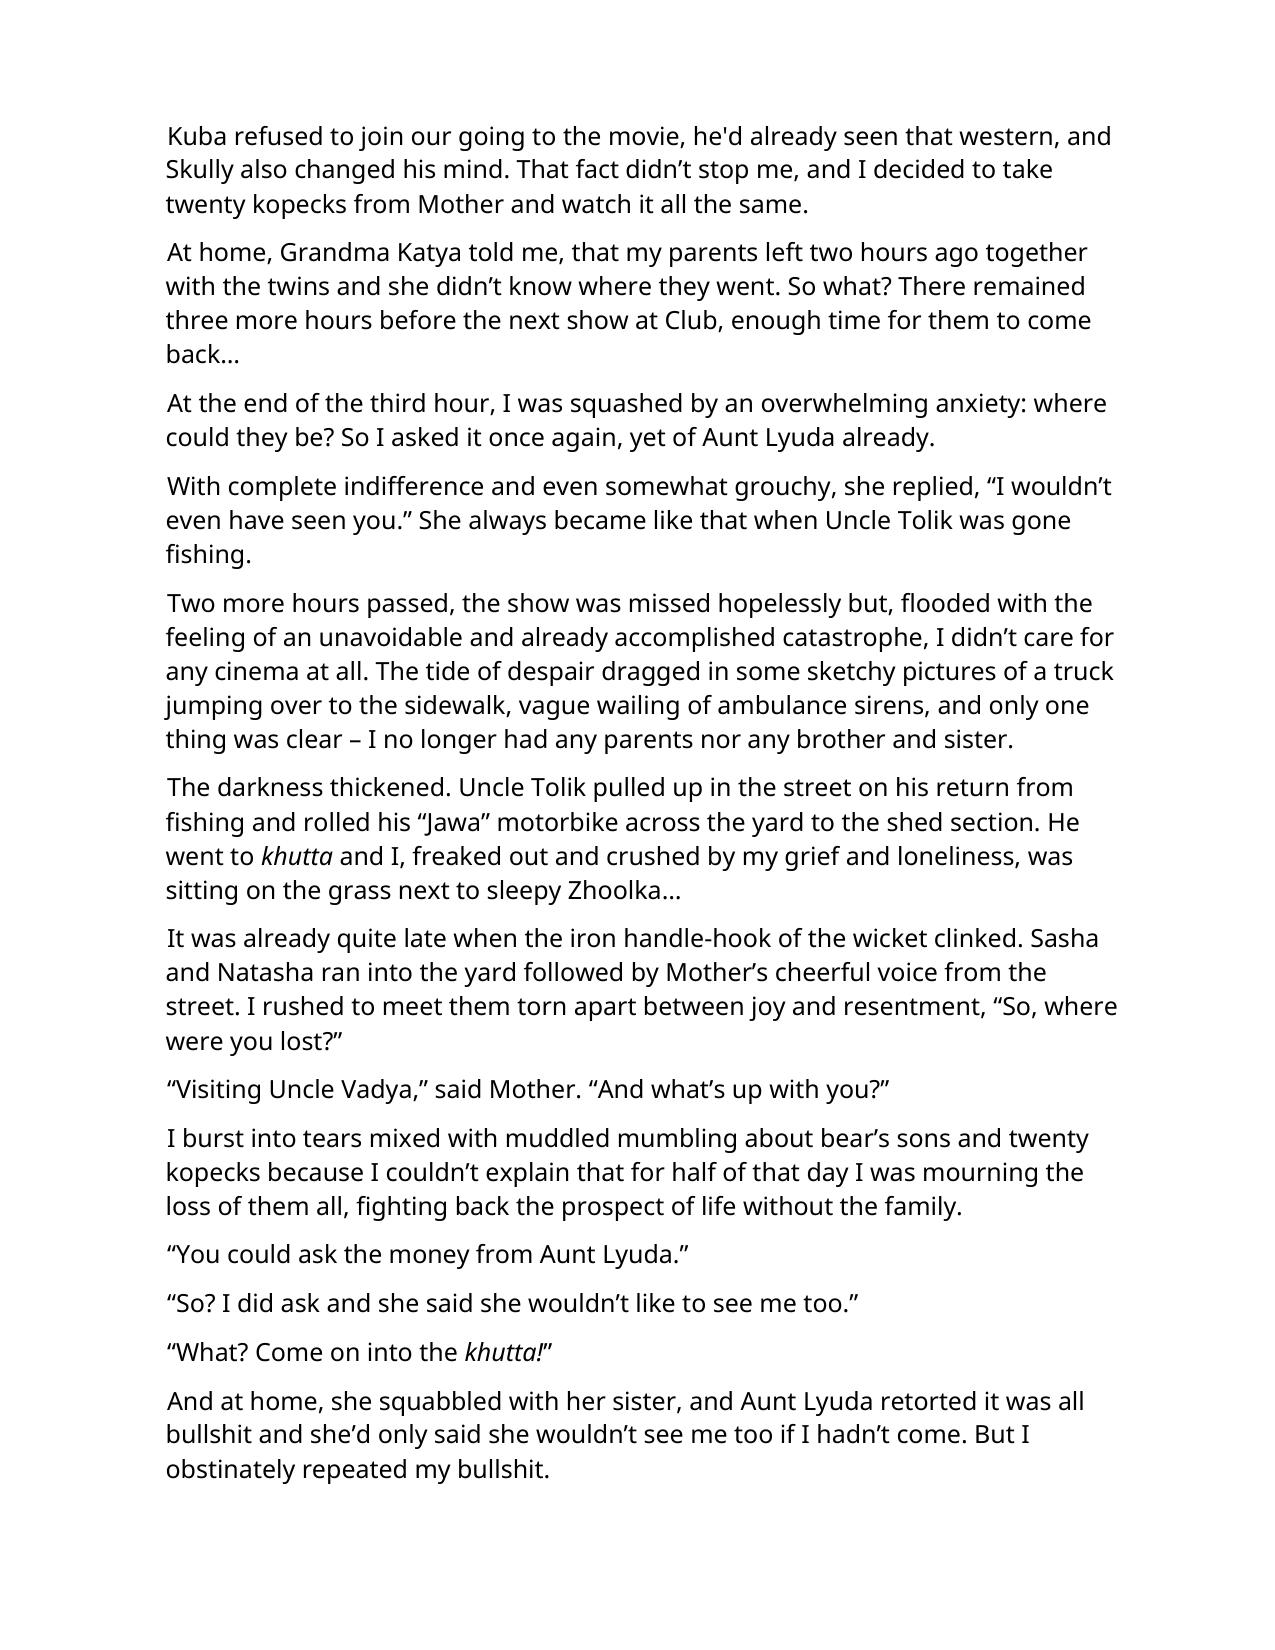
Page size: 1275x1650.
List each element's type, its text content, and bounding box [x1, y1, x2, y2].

text “Visiting Uncle Vadya,” said Mother. “And what’s up with you?” [165, 1072, 1118, 1106]
text “You could ask the money from Aunt Lyuda.” [165, 1237, 1118, 1271]
text At the end of the third hour, I was squashed by an overwhelming anxiety: where could they be? So I asked it once again, yet of Aunt Lyuda already. [165, 386, 1118, 454]
text It was already quite late when the iron handle-hook of the wicket clinked. Sasha and Natasha ran into the yard followed by Mother’s cheerful voice from the street. I rushed to meet them torn apart between joy and resentment, “So, where were you lost?” [165, 921, 1118, 1057]
text “So? I did ask and she said she wouldn’t like to see me too.” [165, 1286, 1118, 1320]
text And at home, she squabbled with her sister, and Aunt Lyuda retorted it was all bullshit and she’d only said she wouldn’t see me too if I hadn’t come. But I obstinately repeated my bullshit. [165, 1383, 1118, 1485]
text “What? Come on into the khutta!” [165, 1334, 1118, 1368]
text I burst into tears mixed with muddled mumbling about bear’s sons and twenty kopecks because I couldn’t explain that for half of that day I was mourning the loss of them all, fighting back the prospect of life without the family. [165, 1120, 1118, 1223]
text With complete indifference and even somewhat grouchy, she replied, “I wouldn’t even have seen you.” She always became like that when Uncle Tolik was gone fishing. [165, 468, 1118, 571]
text Kuba refused to join our going to the movie, he'd already seen that western, and Skully also changed his mind. That fact didn’t stop me, and I decided to take twenty kopecks from Mother and watch it all the same. [165, 118, 1118, 220]
text At home, Grandma Katya told me, that my parents left two hours ago together with the twins and she didn’t know where they went. So what? There remained three more hours before the next show at Club, enough time for them to come back… [165, 235, 1118, 371]
text Two more hours passed, the show was missed hopelessly but, flooded with the feeling of an unavoidable and already accomplished catastrophe, I didn’t care for any cinema at all. The tide of despair dragged in some sketchy pictures of a truck jumping over to the sidewalk, vague wailing of ambulance sirens, and only one thing was clear – I no longer had any parents nor any brother and sister. [165, 585, 1118, 756]
text The darkness thickened. Uncle Tolik pulled up in the street on his return from fishing and rolled his “Jawa” motorbike across the yard to the shed section. He went to khutta and I, freaked out and crushed by my grief and loneliness, was sitting on the grass next to sleepy Zhoolka… [165, 770, 1118, 906]
